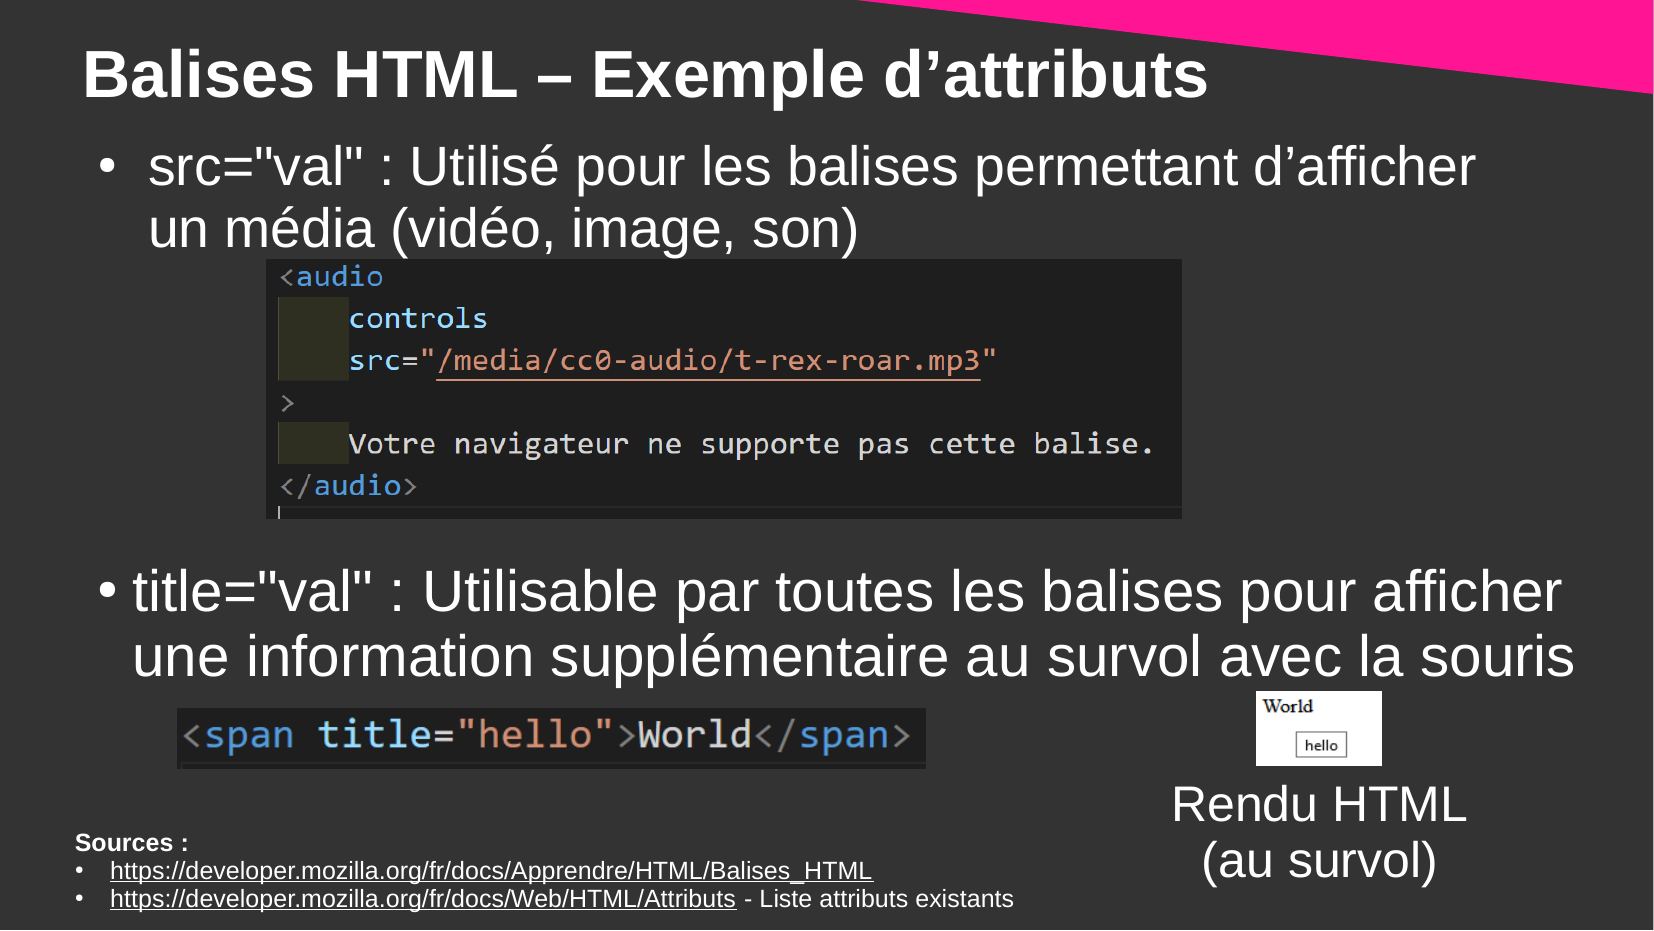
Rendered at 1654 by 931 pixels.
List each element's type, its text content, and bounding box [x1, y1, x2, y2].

text_box [856, 0, 1654, 95]
picture [266, 259, 1182, 519]
text_box title="val" : Utilisable par toutes les balises pour afficher une information supplémentaire au survol avec la souris [82, 551, 1635, 762]
title Balises HTML – Exemple d’attributs [82, 37, 1323, 122]
picture [177, 708, 926, 769]
picture [1256, 691, 1382, 766]
text_box Sources : https://developer.mozilla.org/fr/docs/Apprendre/HTML/Balises_HTML https://developer.mozilla.org/fr/docs/Web/HTML/Attributs - Liste attributs existants [60, 821, 1546, 921]
list src="val" : Utilisé pour les balises permettant d’afficher un média (vidéo, image, son) [80, 135, 1545, 260]
title Rendu HTML (au survol) [1124, 776, 1515, 821]
